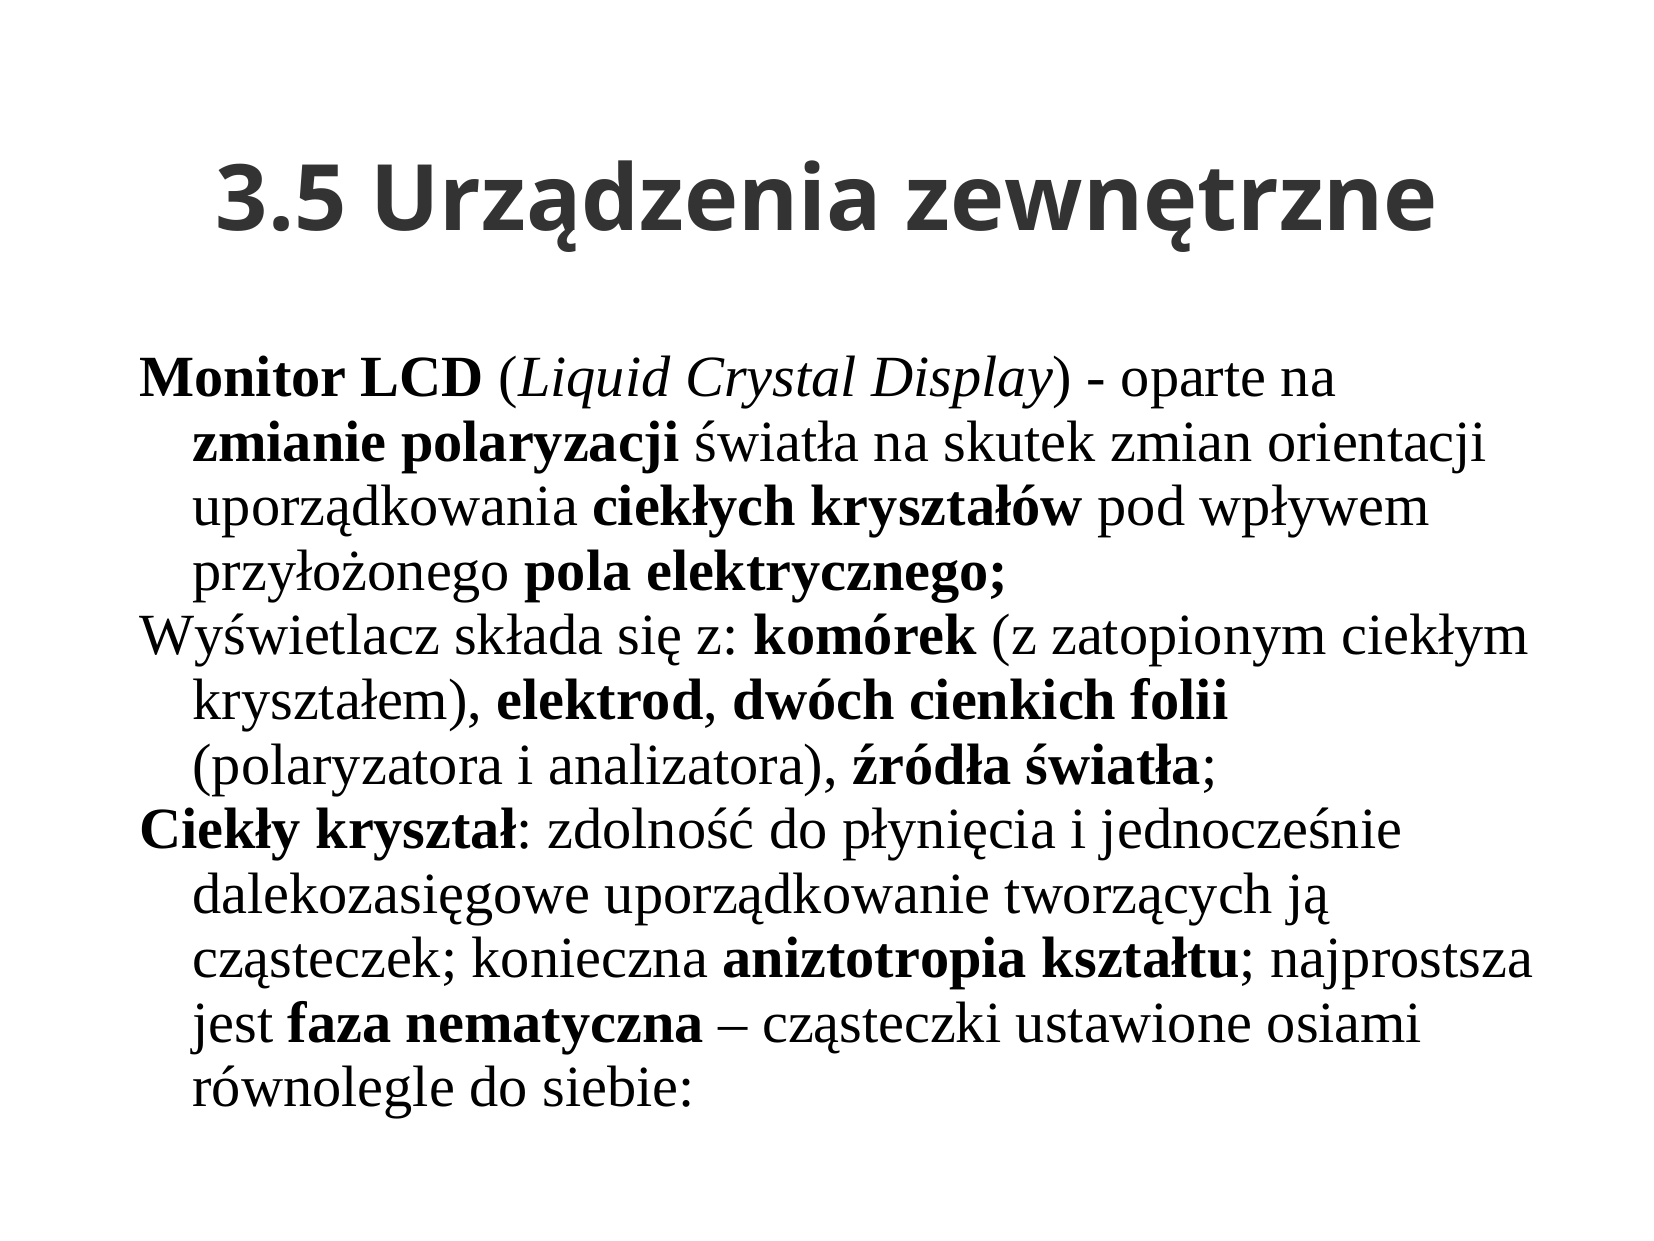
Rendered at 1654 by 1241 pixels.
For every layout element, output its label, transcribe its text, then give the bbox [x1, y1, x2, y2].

title 3.5 Urządzenia zewnętrzne [121, 91, 1534, 299]
list Monitor LCD (Liquid Crystal Display) - oparte na zmianie polaryzacji światła na skutek zmian orientacji uporządkowania ciekłych kryształów pod wpływem przyłożonego pola elektrycznego; Wyświetlacz składa się z: komórek (z zatopionym ciekłym kryształem), elektrod, dwóch cienkich folii (polaryzatora i analizatora), źródła światła; Ciekły kryształ: zdolność do płynięcia i jednocześnie dalekozasięgowe uporządkowanie tworzących ją cząsteczek; konieczna aniztotropia kształtu; najprostsza jest faza nematyczna – cząsteczki ustawione osiami równolegle do siebie: [121, 344, 1534, 1141]
